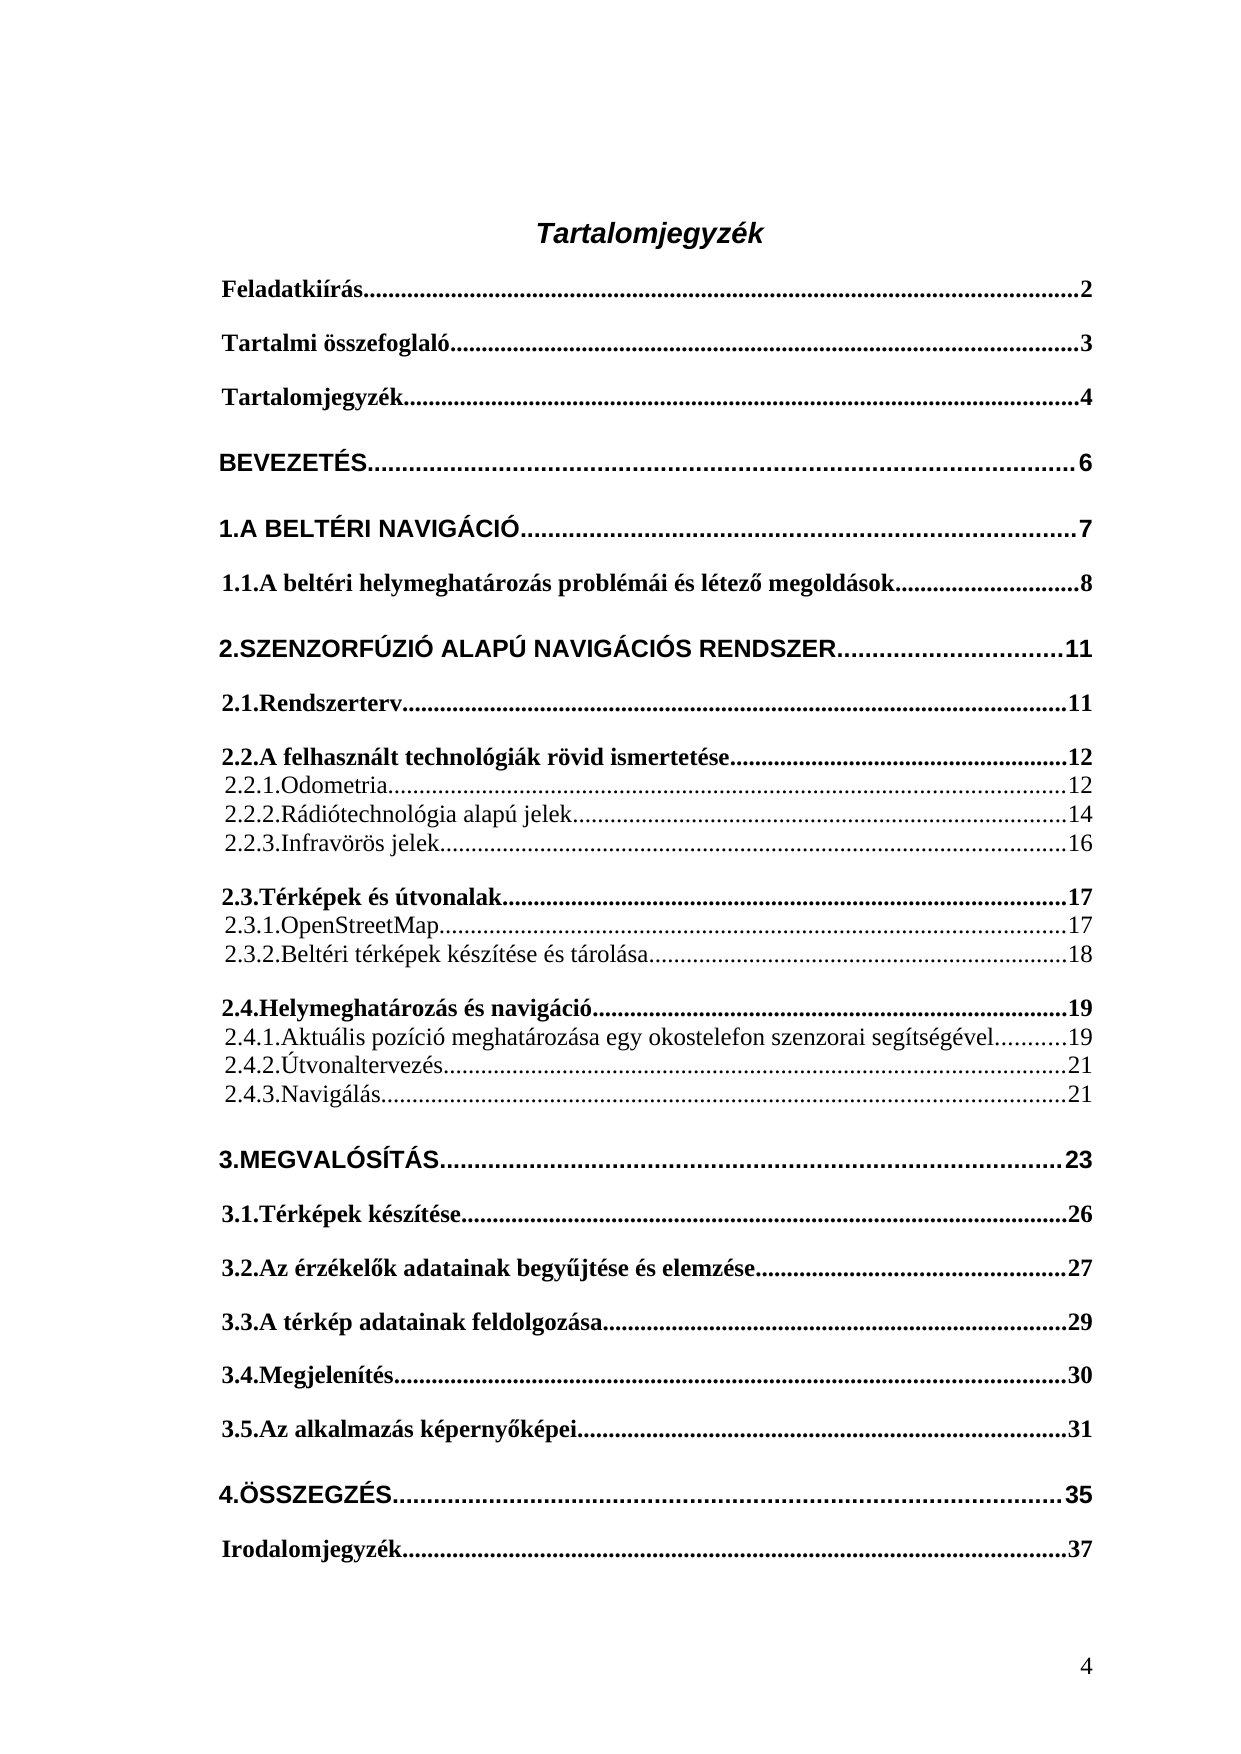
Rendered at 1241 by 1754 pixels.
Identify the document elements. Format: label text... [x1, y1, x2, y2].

text 2.2.1.Odometria 12 [207, 771, 1093, 799]
text 3.MEGVALÓSÍTÁS 23 [207, 1146, 1093, 1174]
text 3.4.Megjelenítés 30 [207, 1361, 1093, 1389]
text 2.4.2.Útvonaltervezés 21 [207, 1051, 1093, 1079]
text 2.2.3.Infravörös jelek 16 [207, 828, 1093, 857]
text 2.4.Helymeghatározás és navigáció 19 [207, 993, 1093, 1022]
text Tartalomjegyzék 4 [207, 382, 1093, 411]
text 4.ÖSSZEGZÉS 35 [207, 1481, 1093, 1509]
text 3.2.Az érzékelők adatainak begyűjtése és elemzése 27 [207, 1253, 1093, 1282]
text 3.1.Térképek készítése 26 [207, 1199, 1093, 1228]
text 2.4.1.Aktuális pozíció meghatározása egy okostelefon szenzorai segítségével 19 [207, 1022, 1093, 1051]
text BEVEZETÉS 6 [207, 448, 1093, 477]
text 2.3.2.Beltéri térképek készítése és tárolása 18 [207, 939, 1093, 968]
text 1.1.A beltéri helymeghatározás problémái és létező megoldások 8 [207, 568, 1093, 597]
text Feladatkiírás 2 [207, 274, 1093, 303]
text 1.A BELTÉRI NAVIGÁCIÓ 7 [207, 514, 1093, 543]
text 2.3.1.OpenStreetMap 17 [207, 911, 1093, 939]
text 2.4.3.Navigálás 21 [207, 1079, 1093, 1108]
text 2.2.A felhasznált technológiák rövid ismertetése 12 [207, 742, 1093, 771]
text 2.1.Rendszerterv 11 [207, 688, 1093, 717]
text 2.2.2.Rádiótechnológia alapú jelek 14 [207, 799, 1093, 828]
text Tartalmi összefoglaló 3 [207, 328, 1093, 357]
text 2.SZENZORFÚZIÓ ALAPÚ NAVIGÁCIÓS RENDSZER 11 [207, 634, 1093, 663]
text 2.3.Térképek és útvonalak 17 [207, 882, 1093, 911]
text Irodalomjegyzék 37 [207, 1534, 1093, 1563]
text 3.5.Az alkalmazás képernyőképei 31 [207, 1414, 1093, 1443]
text Tartalomjegyzék [207, 216, 1093, 249]
text 3.3.A térkép adatainak feldolgozása 29 [207, 1307, 1093, 1336]
